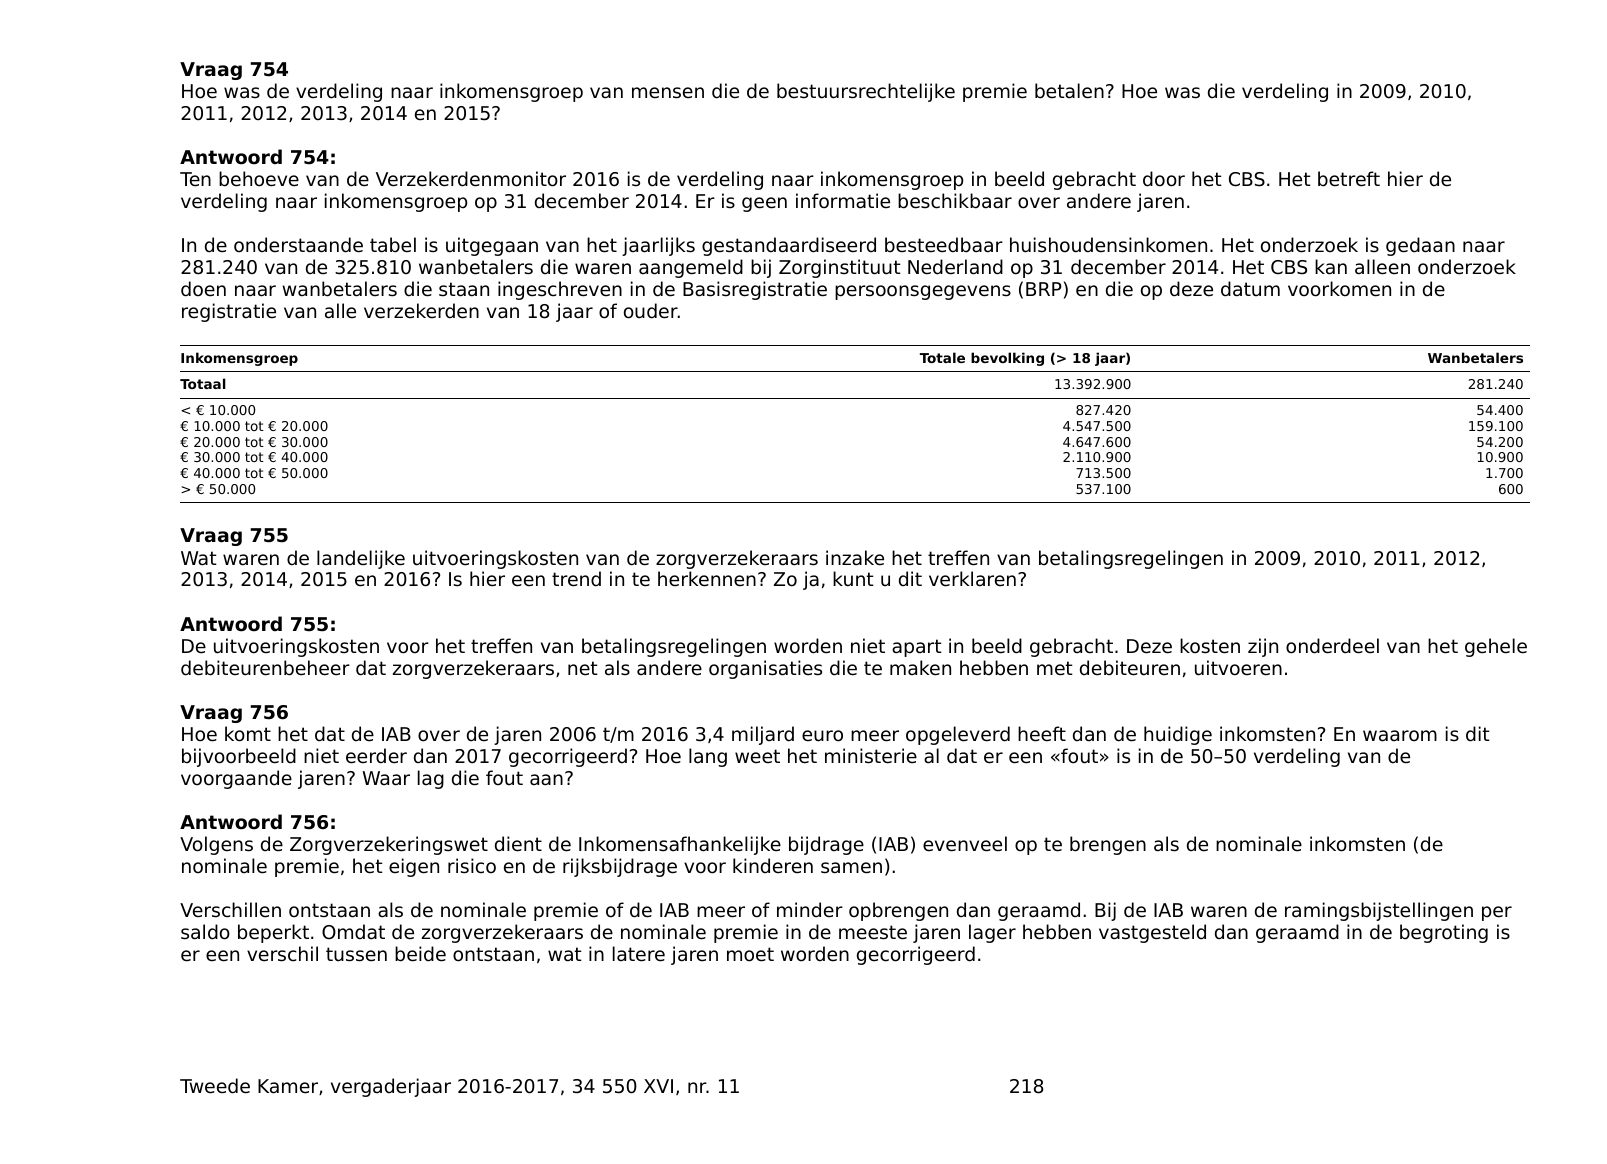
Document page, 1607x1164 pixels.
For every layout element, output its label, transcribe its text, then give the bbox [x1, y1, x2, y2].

table_cell 827.420 [766, 399, 1137, 419]
text Ten behoeve van de Verzekerdenmonitor 2016 is de verdeling naar inkomensgroep in beeld gebracht door het CBS. Het betreft hier de verdeling naar inkomensgroep op 31 december 2014. Er is geen informatie beschikbaar over andere jaren. [180, 169, 1529, 213]
table_cell < € 10.000 [180, 399, 766, 419]
text Antwoord 754: [180, 147, 1529, 169]
table_cell 2.110.900 [766, 450, 1137, 466]
table_cell 537.100 [766, 482, 1137, 502]
table_cell 600 [1137, 482, 1529, 502]
table_cell 54.200 [1137, 435, 1529, 450]
table_header Inkomensgroep [180, 346, 766, 371]
table_cell € 20.000 tot € 30.000 [180, 435, 766, 450]
table_cell Totaal [180, 372, 766, 397]
table_header Totale bevolking (> 18 jaar) [766, 346, 1137, 371]
table_cell 4.547.500 [766, 419, 1137, 434]
text Vraag 756 [180, 702, 1529, 724]
table_cell 54.400 [1137, 399, 1529, 419]
text Vraag 755 [180, 525, 1529, 547]
table_cell 159.100 [1137, 419, 1529, 434]
table_cell 281.240 [1137, 372, 1529, 397]
text Antwoord 755: [180, 613, 1529, 636]
text Antwoord 756: [180, 812, 1529, 834]
text Volgens de Zorgverzekeringswet dient de Inkomensafhankelijke bijdrage (IAB) evenveel op te brengen als de nominale inkomsten (de nominale premie, het eigen risico en de rijksbijdrage voor kinderen samen). [180, 834, 1529, 878]
table_cell € 40.000 tot € 50.000 [180, 466, 766, 482]
table_cell 1.700 [1137, 466, 1529, 482]
table_cell > € 50.000 [180, 482, 766, 502]
text Hoe komt het dat de IAB over de jaren 2006 t/m 2016 3,4 miljard euro meer opgeleverd heeft dan de huidige inkomsten? En waarom is dit bijvoorbeeld niet eerder dan 2017 gecorrigeerd? Hoe lang weet het ministerie al dat er een «fout» is in de 50–50 verdeling van de voorgaande jaren? Waar lag die fout aan? [180, 724, 1529, 789]
text Verschillen ontstaan als de nominale premie of de IAB meer of minder opbrengen dan geraamd. Bij de IAB waren de ramingsbijstellingen per saldo beperkt. Omdat de zorgverzekeraars de nominale premie in de meeste jaren lager hebben vastgesteld dan geraamd in de begroting is er een verschil tussen beide ontstaan, wat in latere jaren moet worden gecorrigeerd. [180, 900, 1529, 966]
table_cell € 10.000 tot € 20.000 [180, 419, 766, 434]
table_cell 4.647.600 [766, 435, 1137, 450]
table_header Wanbetalers [1137, 346, 1529, 371]
text De uitvoeringskosten voor het treffen van betalingsregelingen worden niet apart in beeld gebracht. Deze kosten zijn onderdeel van het gehele debiteurenbeheer dat zorgverzekeraars, net als andere organisaties die te maken hebben met debiteuren, uitvoeren. [180, 636, 1529, 679]
text In de onderstaande tabel is uitgegaan van het jaarlijks gestandaardiseerd besteedbaar huishoudensinkomen. Het onderzoek is gedaan naar 281.240 van de 325.810 wanbetalers die waren aangemeld bij Zorginstituut Nederland op 31 december 2014. Het CBS kan alleen onderzoek doen naar wanbetalers die staan ingeschreven in de Basisregistratie persoonsgegevens (BRP) en die op deze datum voorkomen in de registratie van alle verzekerden van 18 jaar of ouder. [180, 235, 1529, 323]
text Vraag 754 [180, 59, 1529, 81]
table_cell 10.900 [1137, 450, 1529, 466]
text Hoe was de verdeling naar inkomensgroep van mensen die de bestuursrechtelijke premie betalen? Hoe was die verdeling in 2009, 2010, 2011, 2012, 2013, 2014 en 2015? [180, 81, 1529, 125]
table_cell 13.392.900 [766, 372, 1137, 397]
text Wat waren de landelijke uitvoeringskosten van de zorgverzekeraars inzake het treffen van betalingsregelingen in 2009, 2010, 2011, 2012, 2013, 2014, 2015 en 2016? Is hier een trend in te herkennen? Zo ja, kunt u dit verklaren? [180, 547, 1529, 591]
table_cell 713.500 [766, 466, 1137, 482]
table_cell € 30.000 tot € 40.000 [180, 450, 766, 466]
